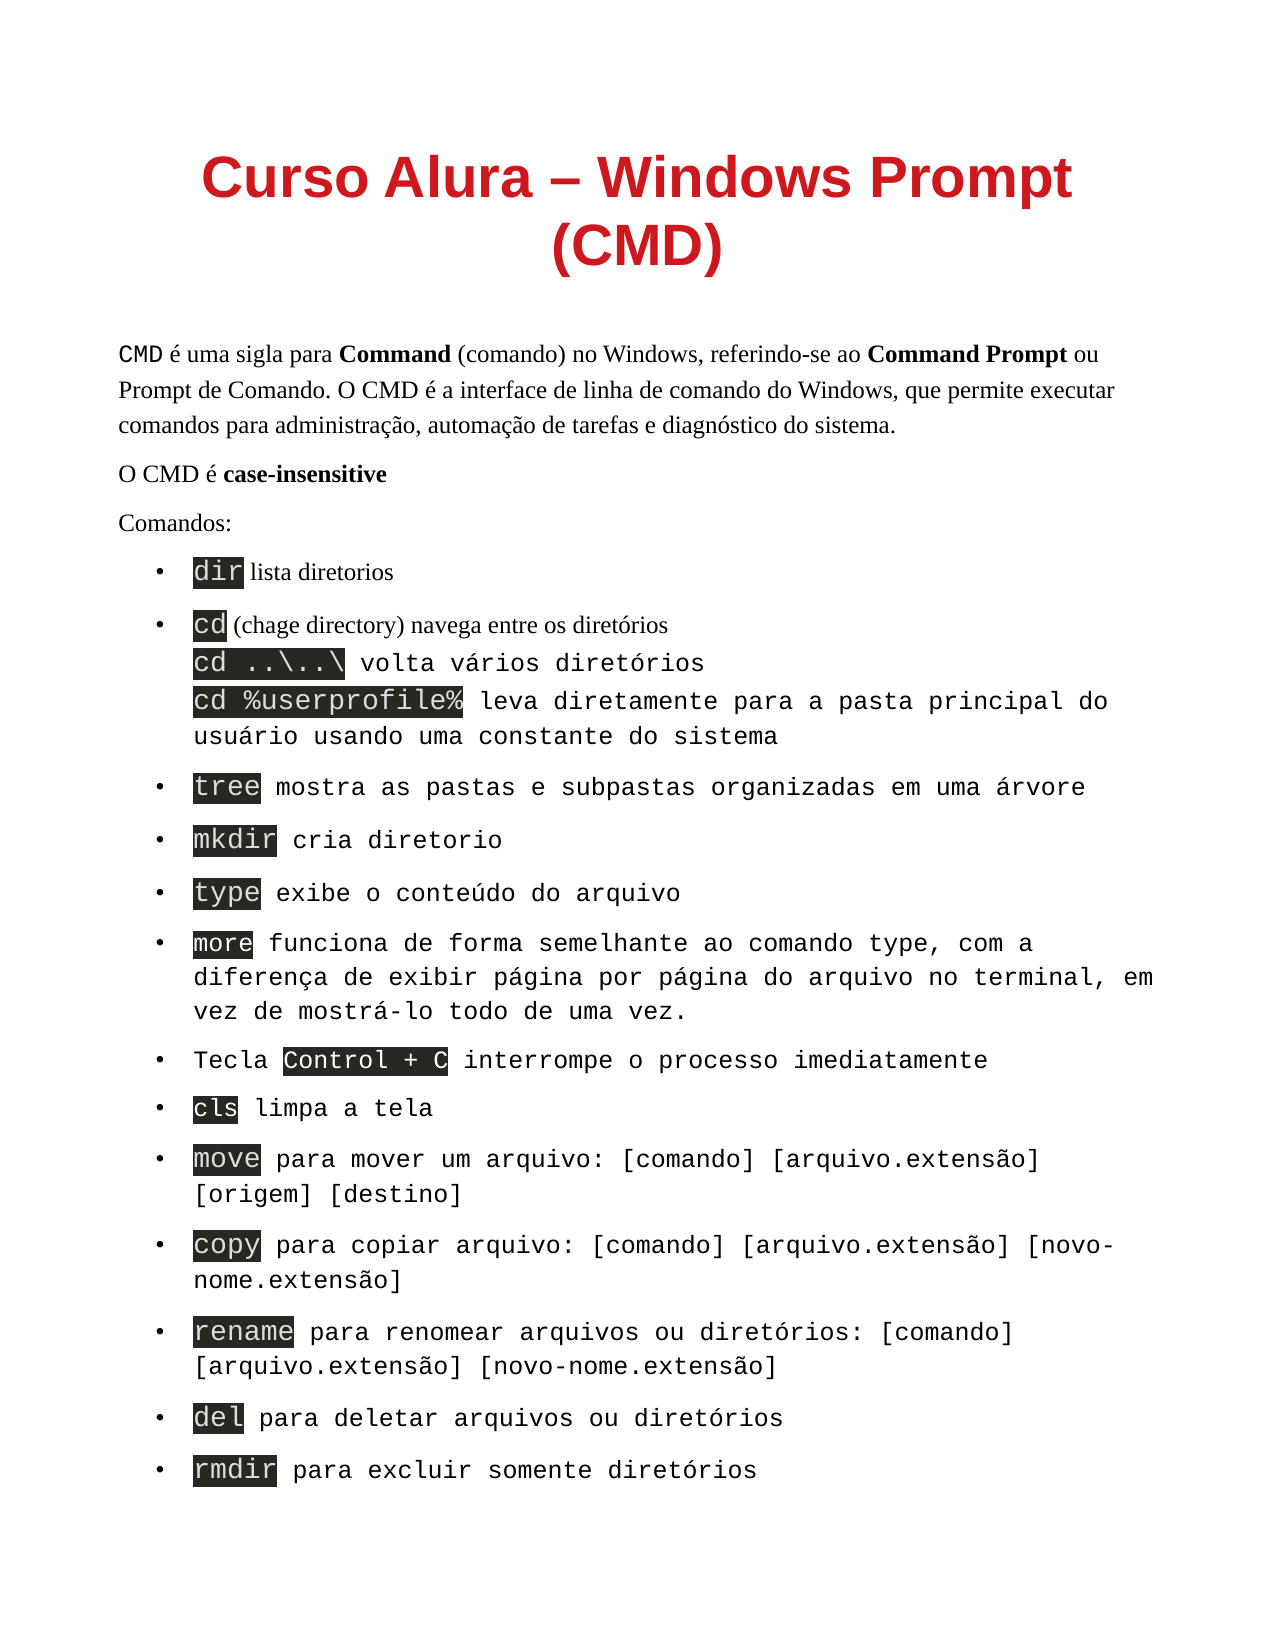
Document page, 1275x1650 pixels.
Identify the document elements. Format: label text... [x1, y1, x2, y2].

list cls limpa a tela [156, 1096, 1157, 1124]
list copy para copiar arquivo: [comando] [arquivo.extensão] [novo-nome.extensão] [156, 1230, 1157, 1296]
text Comandos: [118, 508, 1157, 537]
list more funciona de forma semelhante ao comando type, com a diferença de exibir página por página do arquivo no terminal, em vez de mostrá-lo todo de uma vez. [156, 931, 1157, 1027]
list rmdir para excluir somente diretórios [156, 1455, 1157, 1487]
list type exibe o conteúdo do arquivo [156, 878, 1157, 910]
list tree mostra as pastas e subpastas organizadas em uma árvore [156, 772, 1157, 804]
list del para deletar arquivos ou diretórios [156, 1402, 1157, 1434]
subtitle Curso Alura – Windows Prompt (CMD) [118, 143, 1157, 277]
text CMD é uma sigla para Command (comando) no Windows, referindo-se ao Command Prompt ou Prompt de Comando. O CMD é a interface de linha de comando do Windows, que permite executar comandos para administração, automação de tarefas e diagnóstico do sistema. [118, 339, 1157, 439]
list move para mover um arquivo: [comando] [arquivo.extensão] [origem] [destino] [156, 1144, 1157, 1210]
list dir lista diretorios [156, 557, 1157, 589]
list Tecla Control + C interrompe o processo imediatamente [156, 1047, 1157, 1076]
text O CMD é case-insensitive [118, 459, 1157, 488]
list mkdir cria diretorio [156, 825, 1157, 857]
list cd (chage directory) navega entre os diretórios cd ..\..\ volta vários diretórios cd %userprofile% leva diretamente para a pasta principal do usuário usando uma constante do sistema [156, 610, 1157, 752]
list rename para renomear arquivos ou diretórios: [comando] [arquivo.extensão] [novo-nome.extensão] [156, 1316, 1157, 1382]
